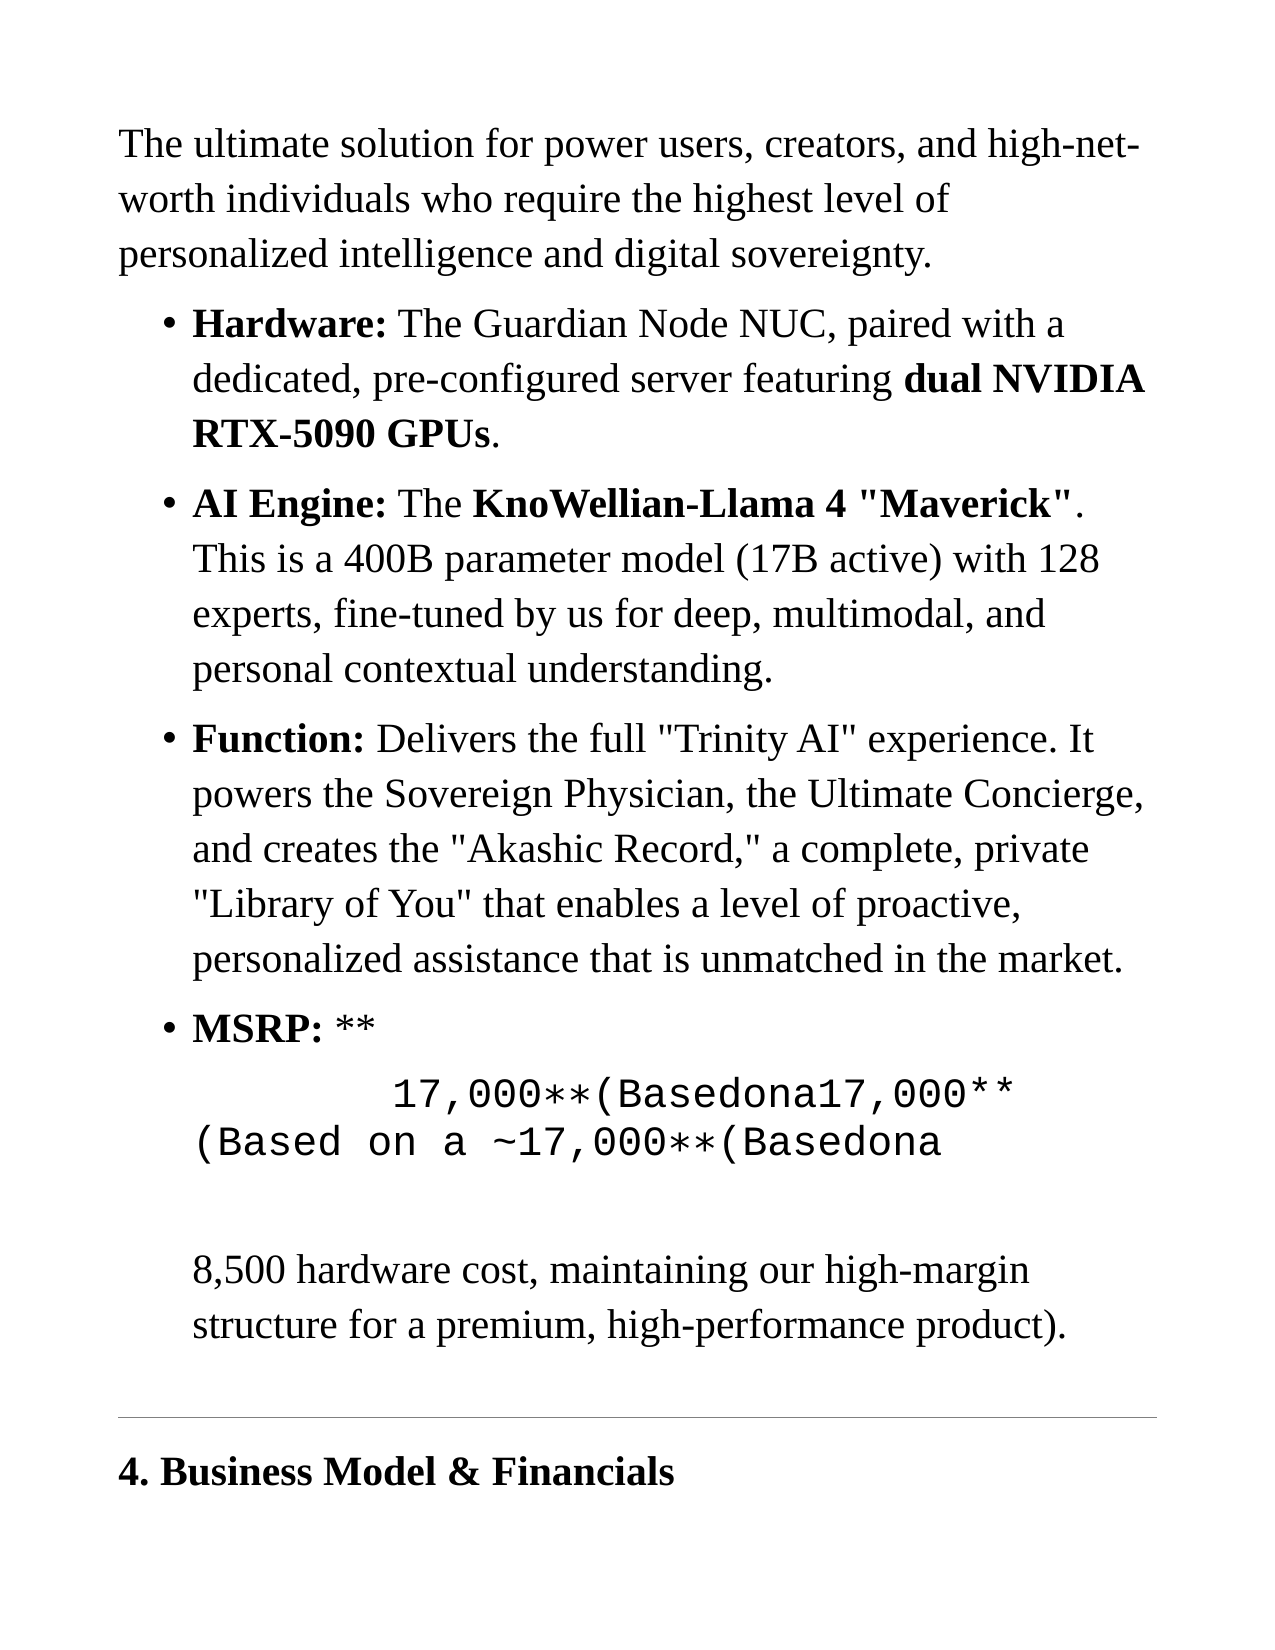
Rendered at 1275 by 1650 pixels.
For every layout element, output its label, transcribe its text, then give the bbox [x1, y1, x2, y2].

text 4. Business Model & Financials [118, 1447, 1157, 1495]
text The ultimate solution for power users, creators, and high-net-worth individuals who require the highest level of personalized intelligence and digital sovereignty. [118, 118, 1157, 276]
list Function: Delivers the full "Trinity AI" experience. It powers the Sovereign Physician, the Ultimate Concierge, and creates the "Akashic Record," a complete, private "Library of You" that enables a level of proactive, personalized assistance that is unmatched in the market. [162, 713, 1157, 982]
list 17,000∗∗(Basedona17,000** (Based on a ~17,000∗∗(Basedona [162, 1073, 1157, 1167]
list AI Engine: The KnoWellian-Llama 4 "Maverick". This is a 400B parameter model (17B active) with 128 experts, fine-tuned by us for deep, multimodal, and personal contextual understanding. [162, 478, 1157, 691]
list 8,500 hardware cost, maintaining our high-margin structure for a premium, high-performance product). [162, 1244, 1157, 1347]
list Hardware: The Guardian Node NUC, paired with a dedicated, pre-configured server featuring dual NVIDIA RTX-5090 GPUs. [162, 298, 1157, 456]
list MSRP: ** [162, 1003, 1157, 1051]
